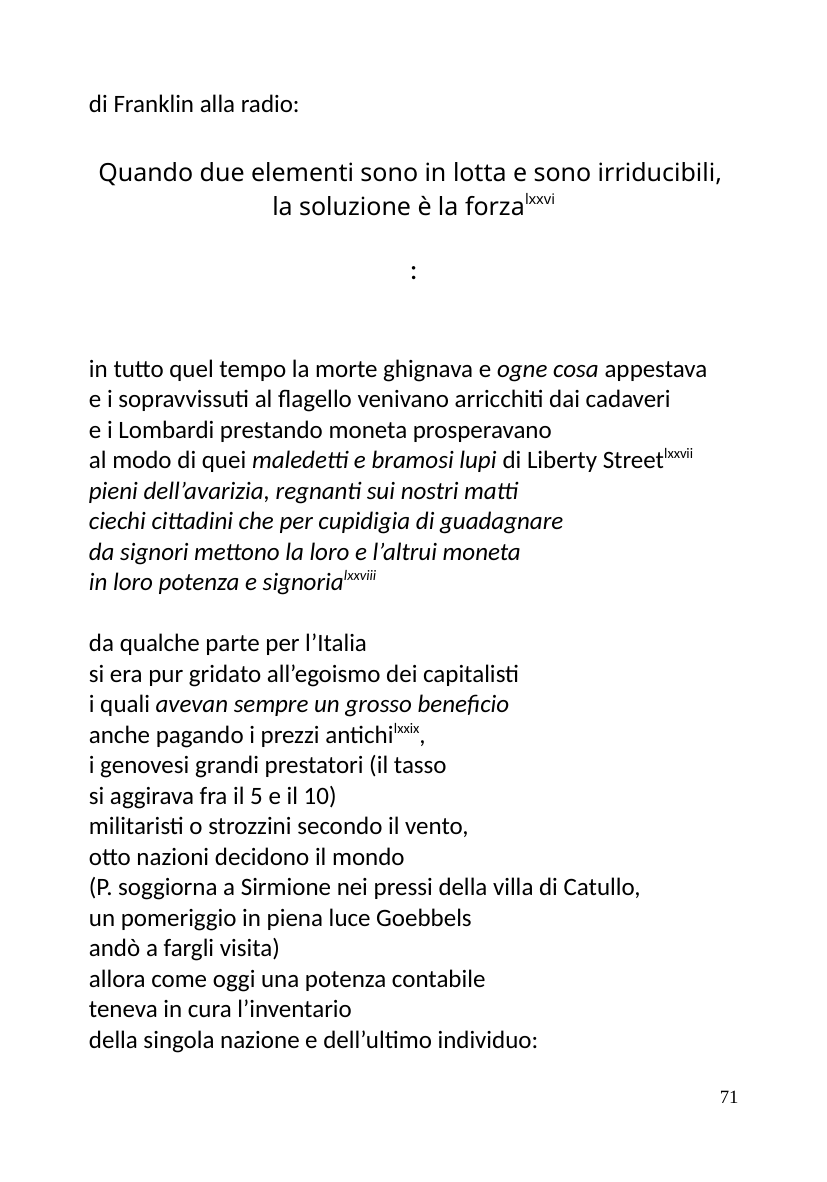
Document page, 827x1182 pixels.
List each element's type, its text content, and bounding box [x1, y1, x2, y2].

text da signori mettono la loro e l’altrui moneta [89, 536, 738, 566]
text allora come oggi una potenza contabile [89, 963, 738, 994]
text andò a fargli visita) [89, 933, 738, 963]
text da qualche parte per l’Italia [89, 627, 738, 658]
text e i sopravvissuti al flagello venivano arricchiti dai cadaveri [89, 383, 738, 414]
text della singola nazione e dell’ultimo individuo: [89, 1024, 738, 1055]
text teneva in cura l’inventario [89, 994, 738, 1024]
text Quando due elementi sono in lotta e sono irriducibili, [89, 155, 738, 189]
text al modo di quei maledetti e bramosi lupi di Liberty Street [89, 444, 738, 475]
text ciechi cittadini che per cupidigia di guadagnare [89, 505, 738, 536]
text pieni dell’avarizia, regnanti sui nostri matti [89, 475, 738, 505]
text la soluzione è la forza [89, 189, 738, 223]
text i genovesi grandi prestatori (il tasso [89, 749, 738, 780]
text in tutto quel tempo la morte ghignava e ogne cosa appestava [89, 353, 738, 383]
text : [89, 251, 738, 287]
text anche pagando i prezzi antichi, [89, 719, 738, 749]
text in loro potenza e signoria [89, 566, 738, 597]
text di Franklin alla radio: [89, 89, 738, 119]
text e i Lombardi prestando moneta prosperavano [89, 414, 738, 444]
text si aggirava fra il 5 e il 10) [89, 780, 738, 811]
text (P. soggiorna a Sirmione nei pressi della villa di Catullo, [89, 872, 738, 902]
text si era pur gridato all’egoismo dei capitalisti [89, 658, 738, 688]
text militaristi o strozzini secondo il vento, [89, 811, 738, 841]
text otto nazioni decidono il mondo [89, 841, 738, 872]
text i quali avevan sempre un grosso beneficio [89, 688, 738, 719]
text un pomeriggio in piena luce Goebbels [89, 902, 738, 933]
